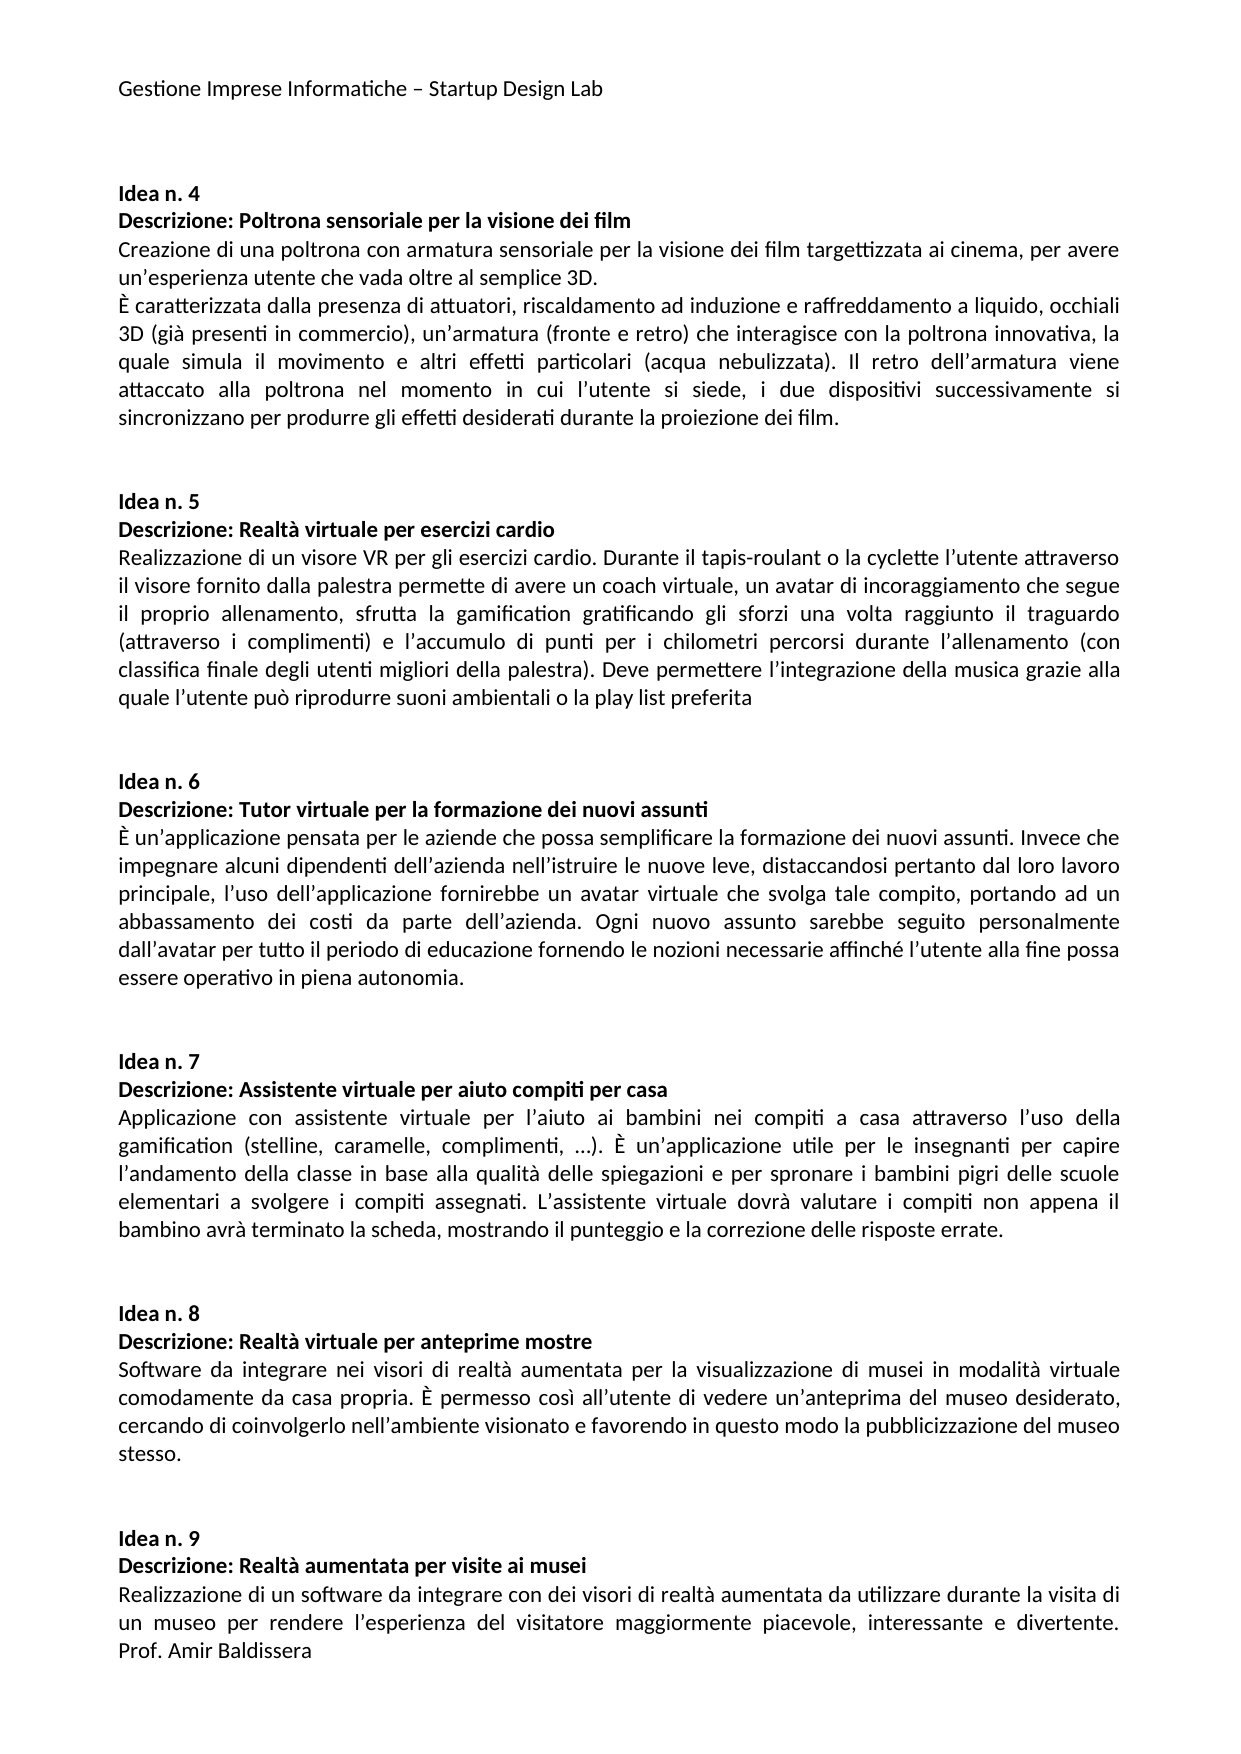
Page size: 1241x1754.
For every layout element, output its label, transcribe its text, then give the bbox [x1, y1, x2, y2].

text Idea n. 4 [118, 179, 1122, 207]
text Applicazione con assistente virtuale per l’aiuto ai bambini nei compiti a casa attraverso l’uso della gamification (stelline, caramelle, complimenti, …). È un’applicazione utile per le insegnanti per capire l’andamento della classe in base alla qualità delle spiegazioni e per spronare i bambini pigri delle scuole elementari a svolgere i compiti assegnati. L’assistente virtuale dovrà valutare i compiti non appena il bambino avrà terminato la scheda, mostrando il punteggio e la correzione delle risposte errate. [118, 1103, 1122, 1243]
text Descrizione: Realtà virtuale per anteprime mostre [118, 1327, 1122, 1356]
text Software da integrare nei visori di realtà aumentata per la visualizzazione di musei in modalità virtuale comodamente da casa propria. È permesso così all’utente di vedere un’anteprima del museo desiderato, cercando di coinvolgerlo nell’ambiente visionato e favorendo in questo modo la pubblicizzazione del museo stesso. [118, 1356, 1122, 1468]
text Descrizione: Realtà virtuale per esercizi cardio [118, 515, 1122, 543]
text Idea n. 9 [118, 1524, 1122, 1552]
text Descrizione: Assistente virtuale per aiuto compiti per casa [118, 1075, 1122, 1103]
text Idea n. 6 [118, 767, 1122, 795]
text Idea n. 8 [118, 1299, 1122, 1327]
text Idea n. 5 [118, 487, 1122, 515]
text Realizzazione di un visore VR per gli esercizi cardio. Durante il tapis-roulant o la cyclette l’utente attraverso il visore fornito dalla palestra permette di avere un coach virtuale, un avatar di incoraggiamento che segue il proprio allenamento, sfrutta la gamification gratificando gli sforzi una volta raggiunto il traguardo (attraverso i complimenti) e l’accumulo di punti per i chilometri percorsi durante l’allenamento (con classifica finale degli utenti migliori della palestra). Deve permettere l’integrazione della musica grazie alla quale l’utente può riprodurre suoni ambientali o la play list preferita [118, 543, 1122, 711]
text Descrizione: Poltrona sensoriale per la visione dei film [118, 207, 1122, 235]
text Realizzazione di un software da integrare con dei visori di realtà aumentata da utilizzare durante la visita di un museo per rendere l’esperienza del visitatore maggiormente piacevole, interessante e divertente. [118, 1580, 1122, 1636]
text È un’applicazione pensata per le aziende che possa semplificare la formazione dei nuovi assunti. Invece che impegnare alcuni dipendenti dell’azienda nell’istruire le nuove leve, distaccandosi pertanto dal loro lavoro principale, l’uso dell’applicazione fornirebbe un avatar virtuale che svolga tale compito, portando ad un abbassamento dei costi da parte dell’azienda. Ogni nuovo assunto sarebbe seguito personalmente dall’avatar per tutto il periodo di educazione fornendo le nozioni necessarie affinché l’utente alla fine possa essere operativo in piena autonomia. [118, 823, 1122, 991]
text Descrizione: Tutor virtuale per la formazione dei nuovi assunti [118, 795, 1122, 823]
text Descrizione: Realtà aumentata per visite ai musei [118, 1552, 1122, 1580]
text È caratterizzata dalla presenza di attuatori, riscaldamento ad induzione e raffreddamento a liquido, occhiali 3D (già presenti in commercio), un’armatura (fronte e retro) che interagisce con la poltrona innovativa, la quale simula il movimento e altri effetti particolari (acqua nebulizzata). Il retro dell’armatura viene attaccato alla poltrona nel momento in cui l’utente si siede, i due dispositivi successivamente si sincronizzano per produrre gli effetti desiderati durante la proiezione dei film. [118, 291, 1122, 431]
text Idea n. 7 [118, 1047, 1122, 1075]
text Creazione di una poltrona con armatura sensoriale per la visione dei film targettizzata ai cinema, per avere un’esperienza utente che vada oltre al semplice 3D. [118, 235, 1122, 291]
